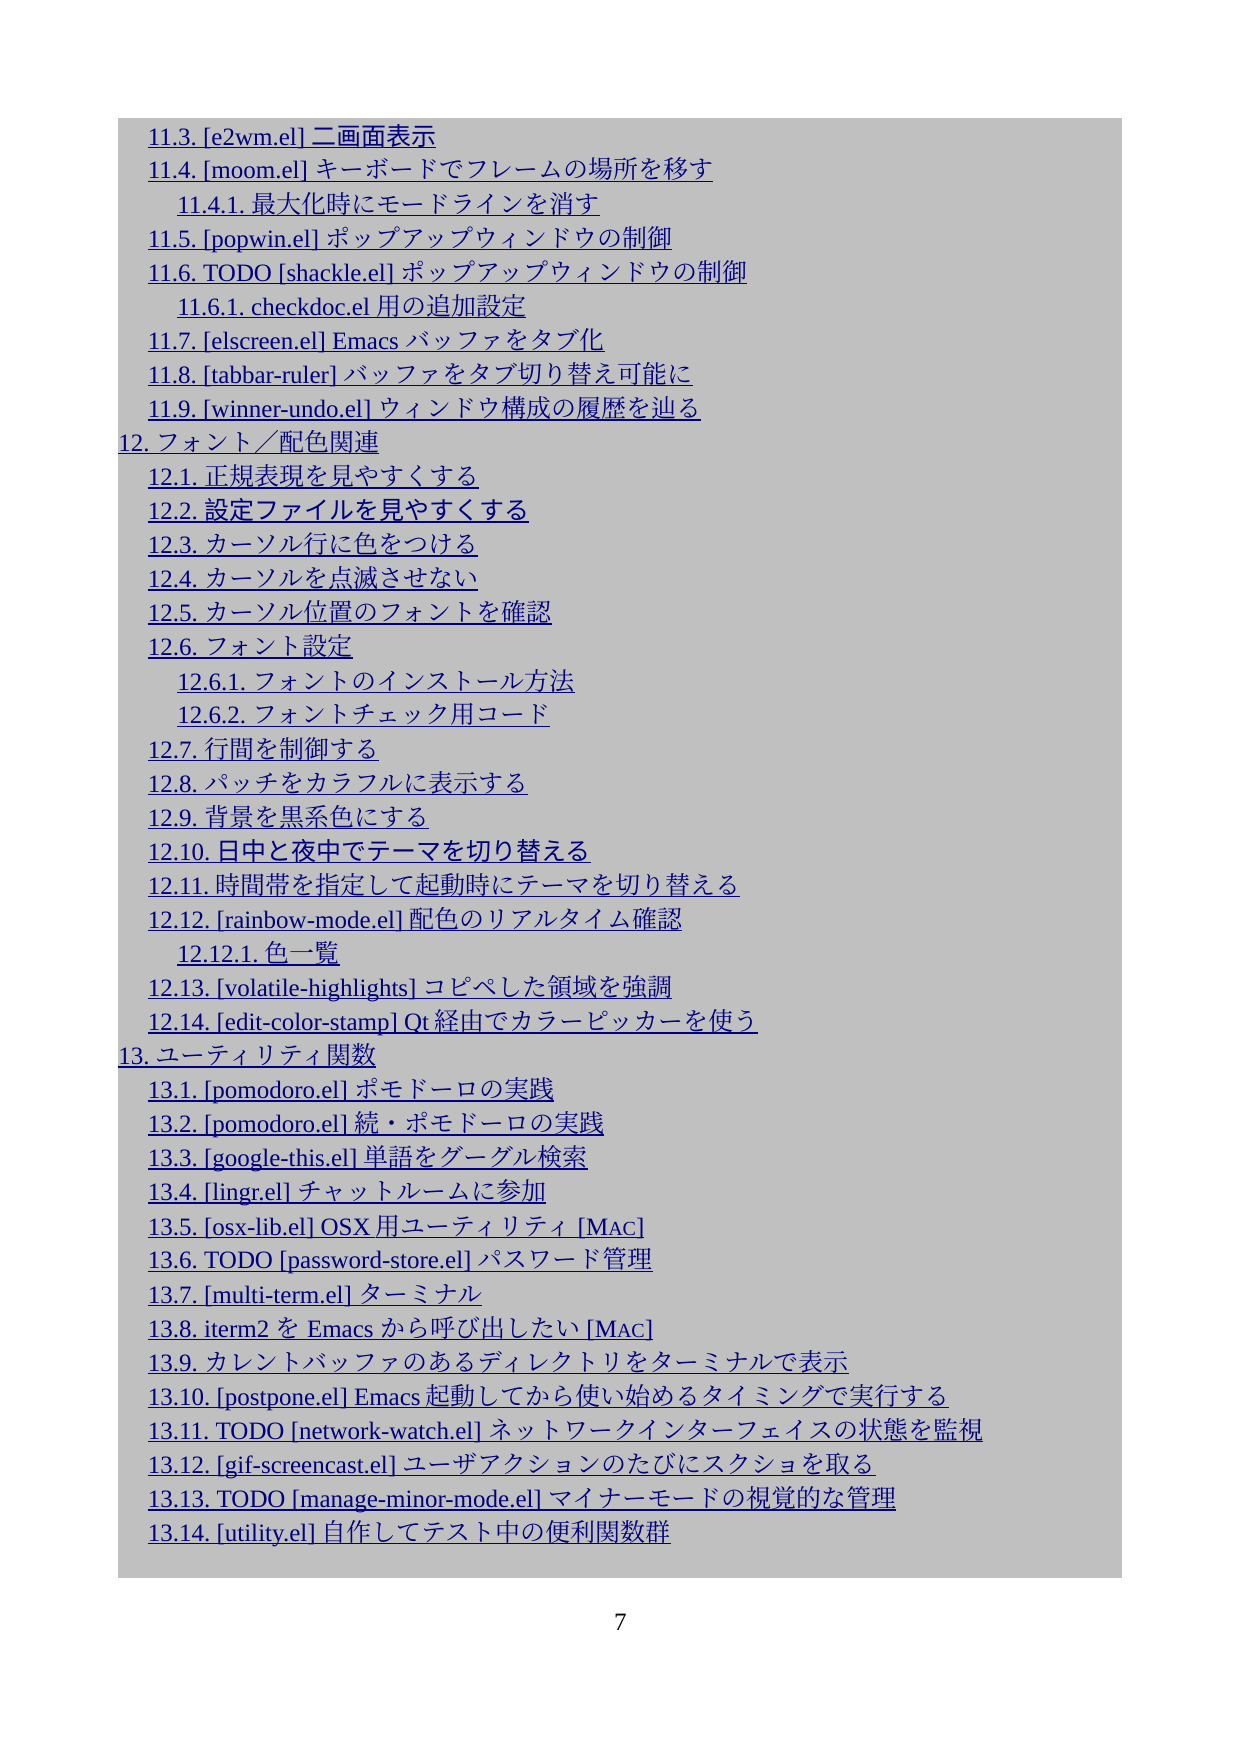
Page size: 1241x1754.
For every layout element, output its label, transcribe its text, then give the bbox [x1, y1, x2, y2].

text 12.12. [rainbow-mode.el] 配色のリアルタイム確認 [148, 902, 1122, 936]
text 11.4. [moom.el] キーボードでフレームの場所を移す [148, 152, 1122, 186]
text 12.14. [edit-color-stamp] Qt経由でカラーピッカーを使う [148, 1004, 1122, 1038]
text 13.11. TODO [network-watch.el] ネットワークインターフェイスの状態を監視 [148, 1412, 1122, 1447]
text 13.2. [pomodoro.el] 続・ポモドーロの実践 [148, 1106, 1122, 1140]
text 12.11. 時間帯を指定して起動時にテーマを切り替える [148, 867, 1122, 902]
text 12.8. パッチをカラフルに表示する [148, 765, 1122, 799]
text 11.8. [tabbar-ruler] バッファをタブ切り替え可能に [148, 357, 1122, 391]
text 12.10. 日中と夜中でテーマを切り替える [148, 833, 1122, 867]
text 12.6.2. フォントチェック用コード [177, 697, 1122, 731]
text 12.12.1. 色一覧 [177, 936, 1122, 970]
text 13. ユーティリティ関数 [118, 1038, 1122, 1072]
text 12.3. カーソル行に色をつける [148, 527, 1122, 561]
text 12.2. 設定ファイルを見やすくする [148, 493, 1122, 527]
text 11.3. [e2wm.el] 二画面表示 [148, 118, 1122, 152]
text 13.4. [lingr.el] チャットルームに参加 [148, 1174, 1122, 1208]
text 13.14. [utility.el] 自作してテスト中の便利関数群 [148, 1515, 1122, 1549]
text 13.3. [google-this.el] 単語をグーグル検索 [148, 1140, 1122, 1174]
text 12.5. カーソル位置のフォントを確認 [148, 595, 1122, 629]
text 12.6.1. フォントのインストール方法 [177, 663, 1122, 697]
text 12.9. 背景を黒系色にする [148, 799, 1122, 833]
text 13.7. [multi-term.el] ターミナル [148, 1276, 1122, 1310]
text 13.8. iterm2 を Emacs から呼び出したい [Mac] [148, 1310, 1122, 1344]
text 12.13. [volatile-highlights] コピペした領域を強調 [148, 970, 1122, 1004]
text 11.7. [elscreen.el] Emacs バッファをタブ化 [148, 322, 1122, 357]
text 13.6. TODO [password-store.el] パスワード管理 [148, 1242, 1122, 1276]
text 12.1. 正規表現を見やすくする [148, 459, 1122, 493]
text 12.7. 行間を制御する [148, 731, 1122, 765]
text 13.9. カレントバッファのあるディレクトリをターミナルで表示 [148, 1344, 1122, 1378]
text 13.1. [pomodoro.el] ポモドーロの実践 [148, 1072, 1122, 1106]
text 12.4. カーソルを点滅させない [148, 561, 1122, 595]
text 13.10. [postpone.el] Emacs起動してから使い始めるタイミングで実行する [148, 1378, 1122, 1412]
text 11.6.1. checkdoc.el 用の追加設定 [177, 288, 1122, 322]
text 11.6. TODO [shackle.el] ポップアップウィンドウの制御 [148, 254, 1122, 288]
text 12.6. フォント設定 [148, 629, 1122, 663]
text 11.4.1. 最大化時にモードラインを消す [177, 186, 1122, 220]
text 11.9. [winner-undo.el] ウィンドウ構成の履歴を辿る [148, 391, 1122, 425]
text 13.5. [osx-lib.el] OSX用ユーティリティ [Mac] [148, 1208, 1122, 1242]
text 11.5. [popwin.el] ポップアップウィンドウの制御 [148, 220, 1122, 254]
text 13.12. [gif-screencast.el] ユーザアクションのたびにスクショを取る [148, 1447, 1122, 1481]
text 12. フォント／配色関連 [118, 425, 1122, 459]
text 13.13. TODO [manage-minor-mode.el] マイナーモードの視覚的な管理 [148, 1481, 1122, 1515]
